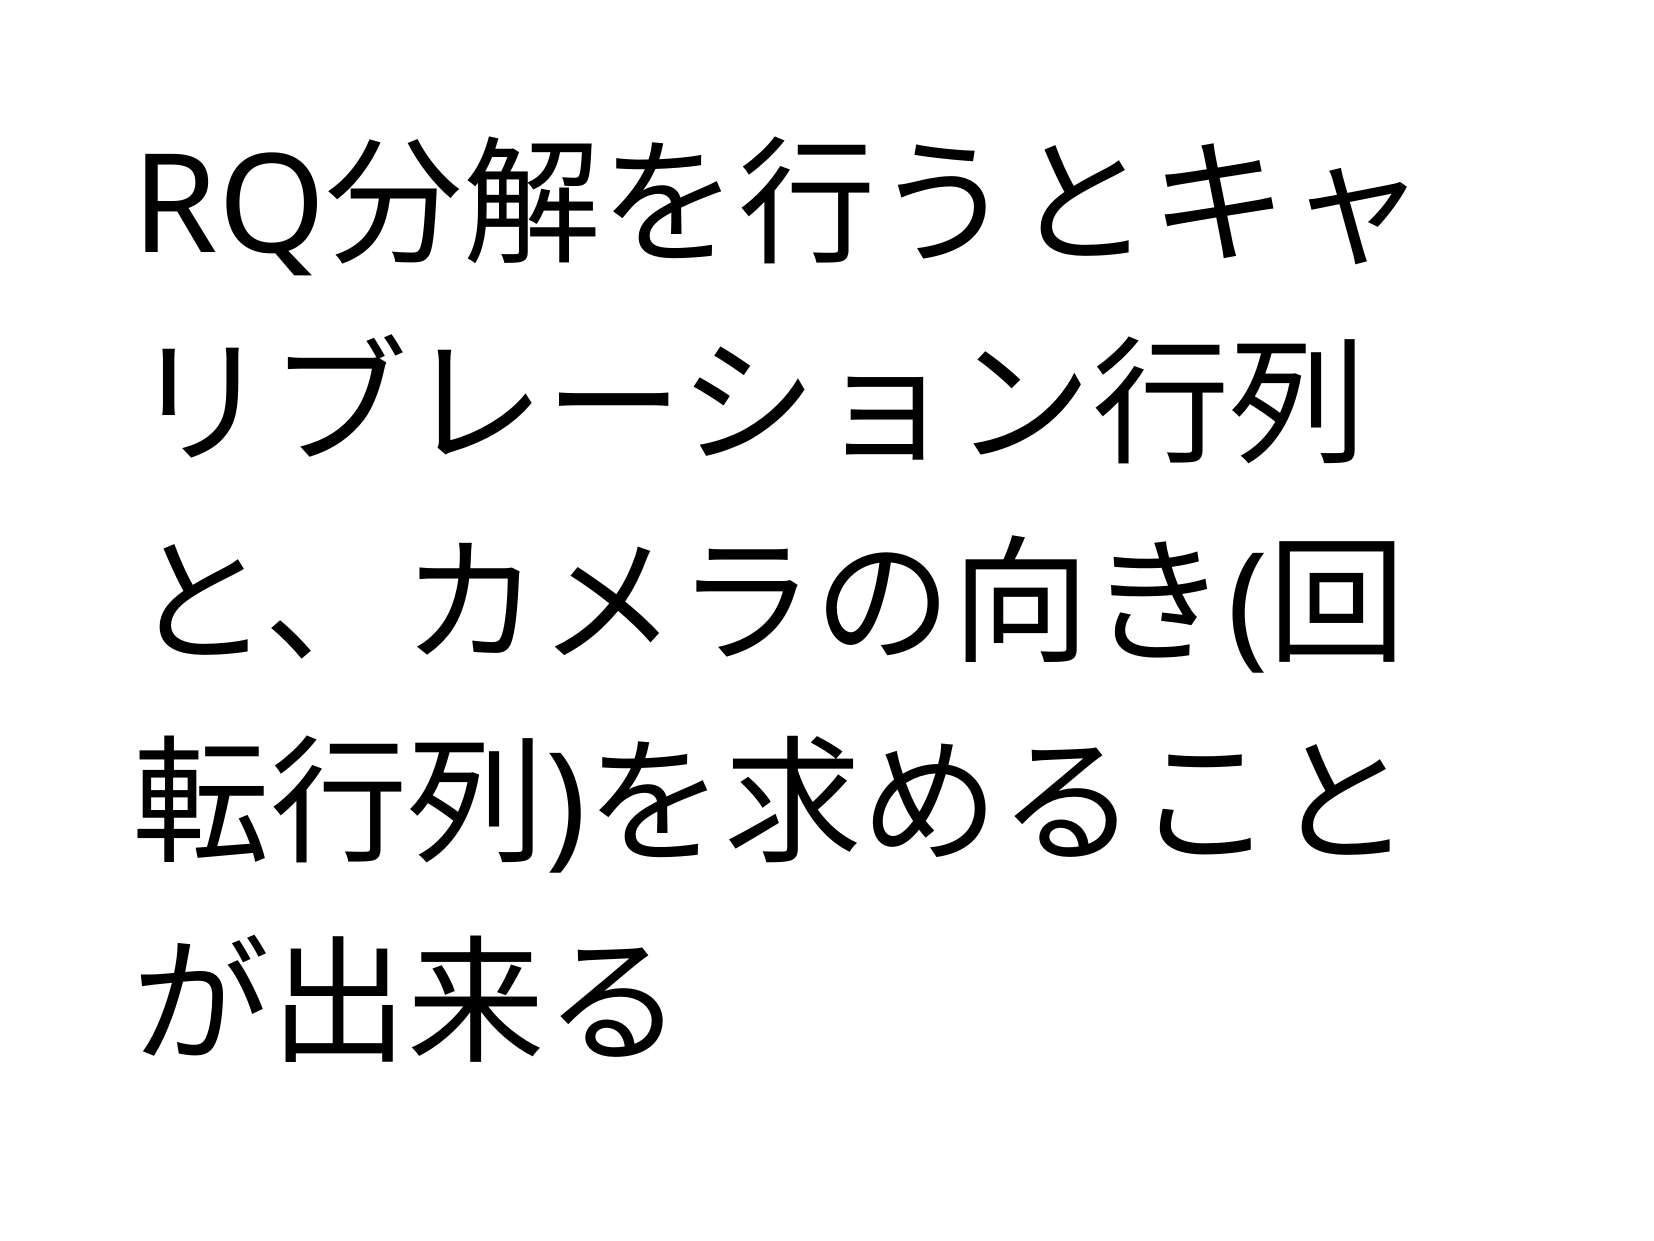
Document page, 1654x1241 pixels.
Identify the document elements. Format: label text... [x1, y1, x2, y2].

text_box RQ分解を行うとキャリブレーション行列と、カメラの向き(回転行列)を求めることが出来る [118, 68, 1489, 1115]
